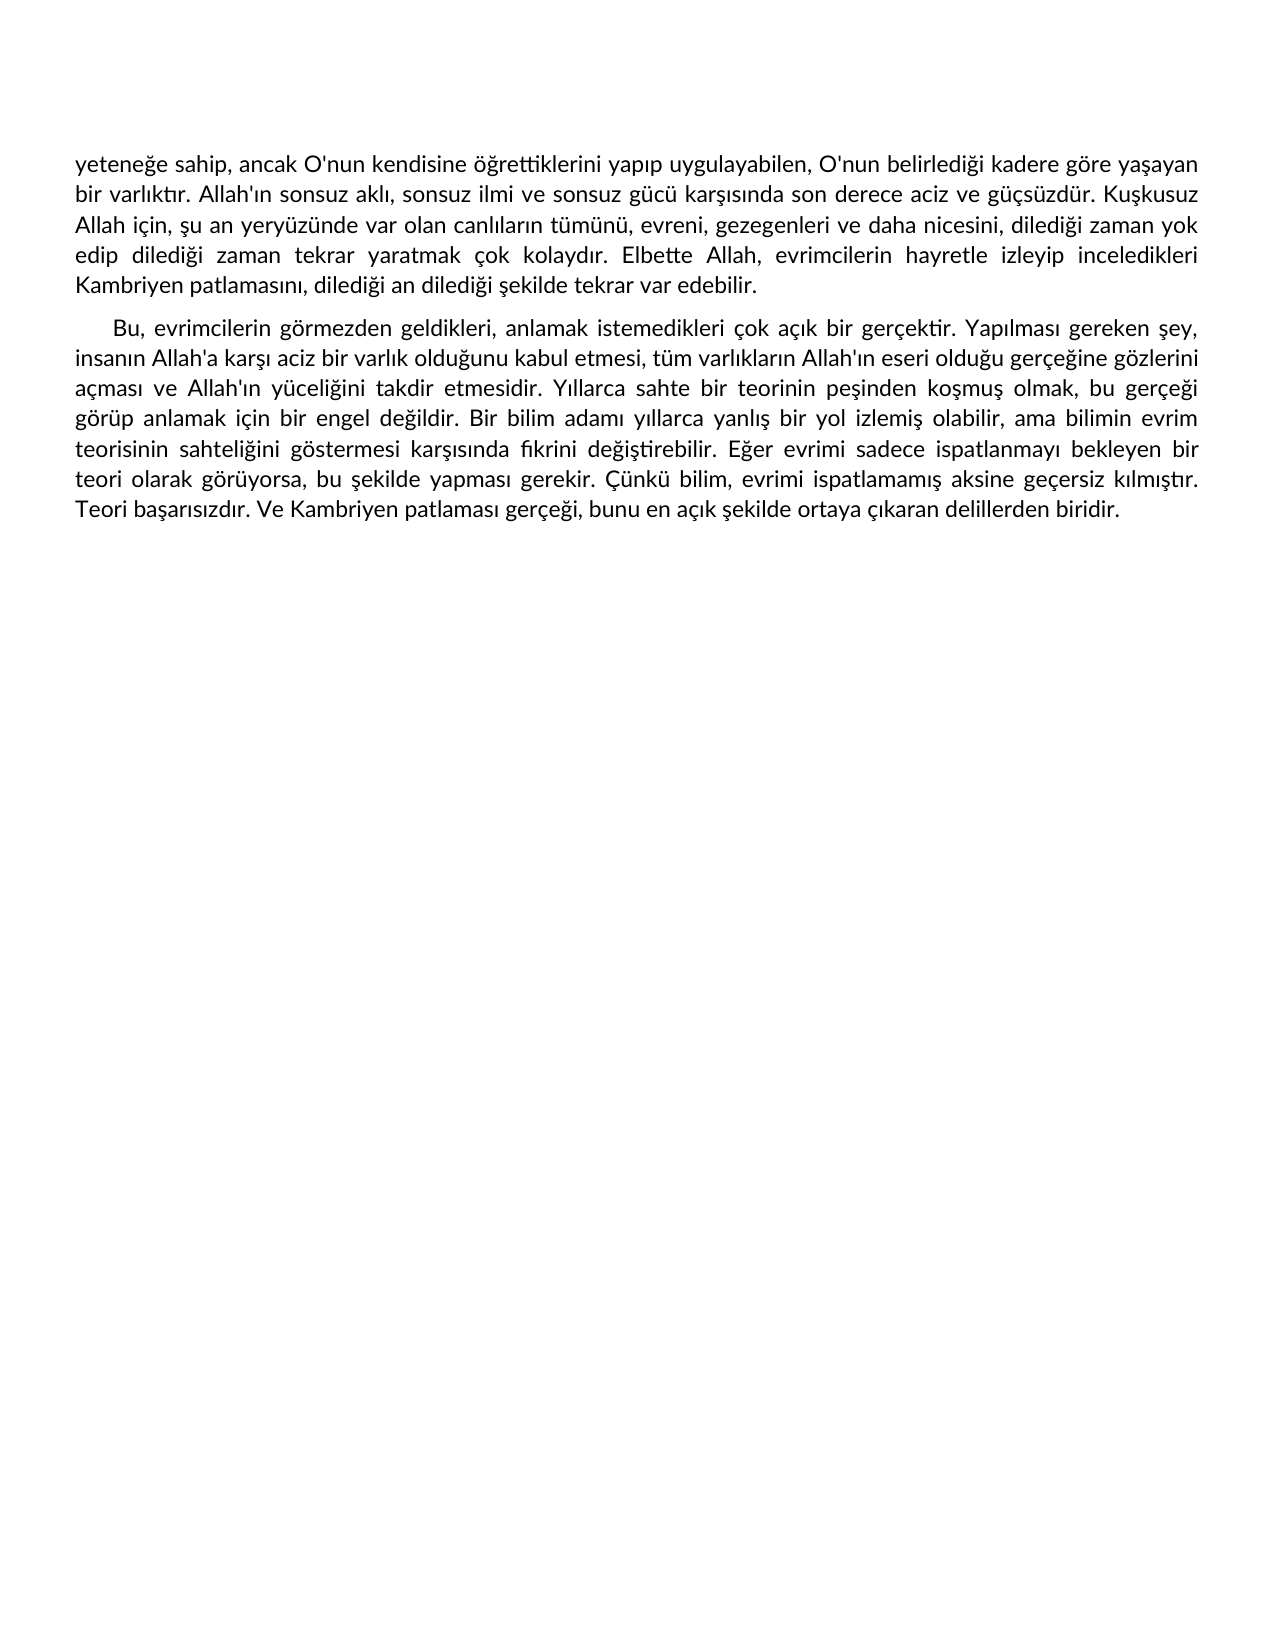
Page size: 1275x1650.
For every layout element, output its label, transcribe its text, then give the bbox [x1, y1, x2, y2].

text Bu, evrimcilerin görmezden geldikleri, anlamak istemedikleri çok açık bir gerçektir. Yapılması gereken şey, insanın Allah'a karşı aciz bir varlık olduğunu kabul etmesi, tüm varlıkların Allah'ın eseri olduğu gerçeğine gözlerini açması ve Allah'ın yüceliğini takdir etmesidir. Yıllarca sahte bir teorinin peşinden koşmuş olmak, bu gerçeği görüp anlamak için bir engel değildir. Bir bilim adamı yıllarca yanlış bir yol izlemiş olabilir, ama bilimin evrim teorisinin sahteliğini göstermesi karşısında fikrini değiştirebilir. Eğer evrimi sadece ispatlanmayı bekleyen bir teori olarak görüyorsa, bu şekilde yapması gerekir. Çünkü bilim, evrimi ispatlamamış aksine geçersiz kılmıştır. Teori başarısızdır. Ve Kambriyen patlaması gerçeği, bunu en açık şekilde ortaya çıkaran delillerden biridir. [75, 313, 1200, 522]
text yeteneğe sahip, ancak O'nun kendisine öğrettiklerini yapıp uygulayabilen, O'nun belirlediği kadere göre yaşayan bir varlıktır. Allah'ın sonsuz aklı, sonsuz ilmi ve sonsuz gücü karşısında son derece aciz ve güçsüzdür. Kuşkusuz Allah için, şu an yeryüzünde var olan canlıların tümünü, evreni, gezegenleri ve daha nicesini, dilediği zaman yok edip dilediği zaman tekrar yaratmak çok kolaydır. Elbette Allah, evrimcilerin hayretle izleyip inceledikleri Kambriyen patlamasını, dilediği an dilediği şekilde tekrar var edebilir. [75, 150, 1200, 298]
